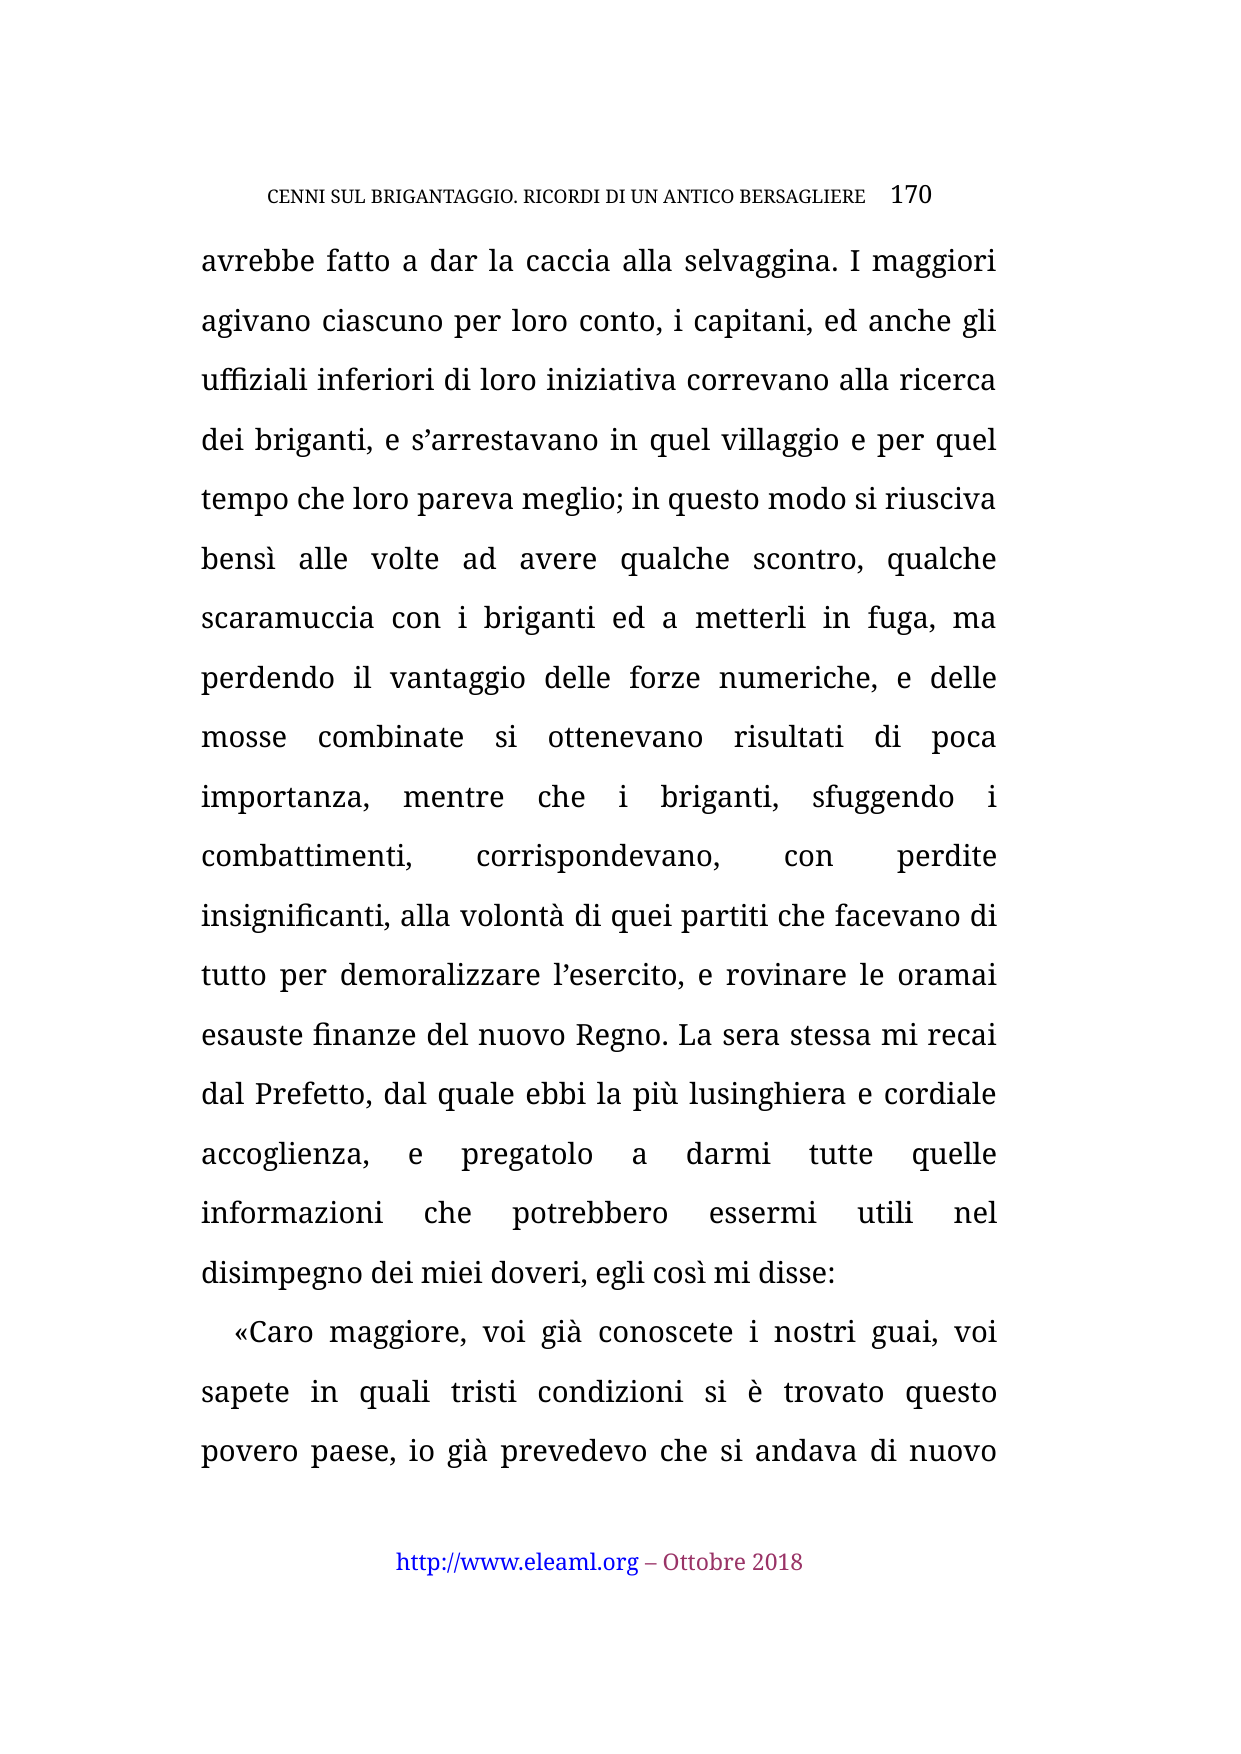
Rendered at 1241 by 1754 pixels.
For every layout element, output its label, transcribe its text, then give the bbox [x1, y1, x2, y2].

text «Caro maggiore, voi già conoscete i nostri guai, voi sapete in quali tristi condizioni si è trovato questo povero paese, io già prevedevo che si andava di nuovo [201, 1311, 998, 1470]
text avrebbe fatto a dar la caccia alla selvaggina. I maggiori agivano ciascuno per loro conto, i capitani, ed anche gli uffiziali inferiori di loro iniziativa correvano alla ricerca dei briganti, e s’arrestavano in quel villaggio e per quel tempo che loro pareva meglio; in questo modo si riusciva bensì alle volte ad avere qualche scontro, qualche scaramuccia con i briganti ed a metterli in fuga, ma perdendo il vantaggio delle forze numeriche, e delle mosse combinate si ottenevano risultati di poca importanza, mentre che i briganti, sfuggendo i combattimenti, corrispondevano, con perdite insignificanti, alla volontà di quei partiti che facevano di tutto per demoralizzare l’esercito, e rovinare le oramai esauste finanze del nuovo Regno. La sera stessa mi recai dal Prefetto, dal quale ebbi la più lusinghiera e cordiale accoglienza, e pregatolo a darmi tutte quelle informazioni che potrebbero essermi utili nel disimpegno dei miei doveri, egli così mi disse: [201, 241, 998, 1292]
